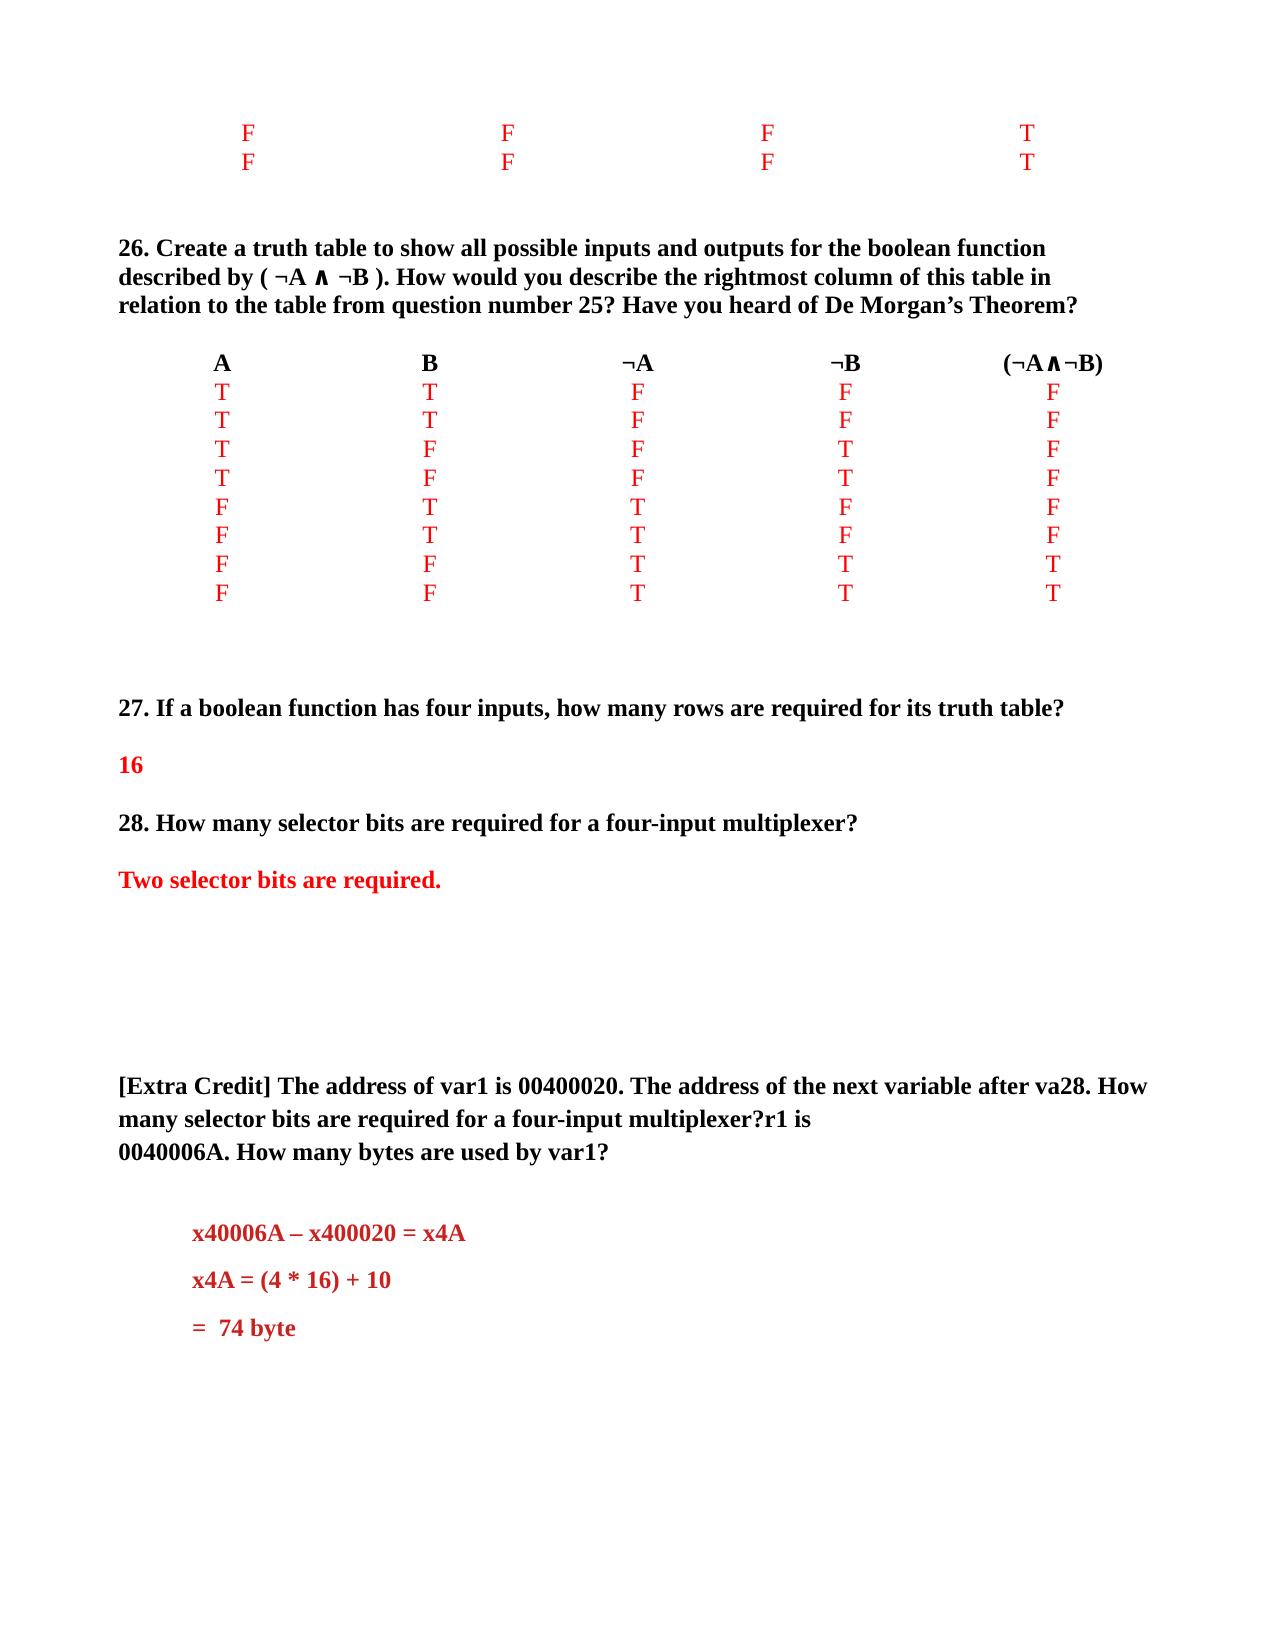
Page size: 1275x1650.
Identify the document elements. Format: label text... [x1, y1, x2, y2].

text 16 [118, 751, 1157, 779]
table_cell T [534, 492, 741, 521]
table_header ¬A [534, 348, 741, 377]
table_cell T [534, 578, 741, 607]
table_cell F [326, 578, 533, 607]
text described by ( ¬A ∧ ¬B ). How would you describe the rightmost column of this table in [118, 262, 1157, 291]
table_cell F [326, 434, 533, 463]
text Two selector bits are required. [118, 866, 1157, 894]
table_cell F [949, 521, 1157, 549]
text 0040006A. How many bytes are used by var1? [118, 1137, 1157, 1166]
table_header (¬A∧¬B) [949, 348, 1157, 377]
table_cell T [897, 118, 1157, 147]
table_cell T [949, 578, 1157, 607]
table_cell F [949, 434, 1157, 463]
table_cell F [534, 406, 741, 434]
table_cell F [949, 377, 1157, 406]
table_cell F [949, 406, 1157, 434]
text [Extra Credit] The address of var1 is 00400020. The address of the next variable after va28. How many selector bits are required for a four-input multiplexer?r1 is [118, 1071, 1157, 1133]
table_header ¬B [741, 348, 949, 377]
table_cell F [741, 406, 949, 434]
text 27. If a boolean function has four inputs, how many rows are required for its truth table? [118, 693, 1157, 722]
table_cell F [118, 147, 378, 176]
table_cell F [741, 492, 949, 521]
table_cell T [534, 549, 741, 578]
table_cell F [118, 521, 326, 549]
table_cell F [326, 549, 533, 578]
table_cell F [741, 521, 949, 549]
table_cell F [118, 578, 326, 607]
table_cell F [534, 377, 741, 406]
table_cell T [741, 549, 949, 578]
table_cell F [378, 147, 637, 176]
table_cell T [118, 406, 326, 434]
table_cell T [326, 377, 533, 406]
table_cell F [326, 463, 533, 492]
table_cell F [638, 118, 897, 147]
table_cell T [326, 521, 533, 549]
table_cell F [741, 377, 949, 406]
text relation to the table from question number 25? Have you heard of De Morgan’s Theorem? [118, 291, 1157, 319]
list x40006A – x400020 = x4A [162, 1218, 1157, 1247]
table_cell F [638, 147, 897, 176]
table_cell T [326, 406, 533, 434]
list x4A = (4 * 16) + 10 [162, 1265, 1157, 1294]
table_cell T [897, 147, 1157, 176]
table_cell T [118, 377, 326, 406]
table_cell F [118, 549, 326, 578]
table_cell F [378, 118, 637, 147]
table_cell F [949, 463, 1157, 492]
table_cell T [741, 463, 949, 492]
table_cell T [118, 463, 326, 492]
table_cell T [534, 521, 741, 549]
table_cell F [534, 463, 741, 492]
table_cell F [949, 492, 1157, 521]
list = 74 byte [162, 1313, 1157, 1342]
table_cell T [118, 434, 326, 463]
table_cell T [326, 492, 533, 521]
table_cell T [741, 434, 949, 463]
table_cell F [118, 492, 326, 521]
table_cell T [741, 578, 949, 607]
text 26. Create a truth table to show all possible inputs and outputs for the boolean function [118, 233, 1157, 262]
table_header A [118, 348, 326, 377]
text 28. How many selector bits are required for a four-input multiplexer? [118, 808, 1157, 837]
table_header B [326, 348, 533, 377]
table_cell F [534, 434, 741, 463]
table_cell T [949, 549, 1157, 578]
table_cell F [118, 118, 378, 147]
